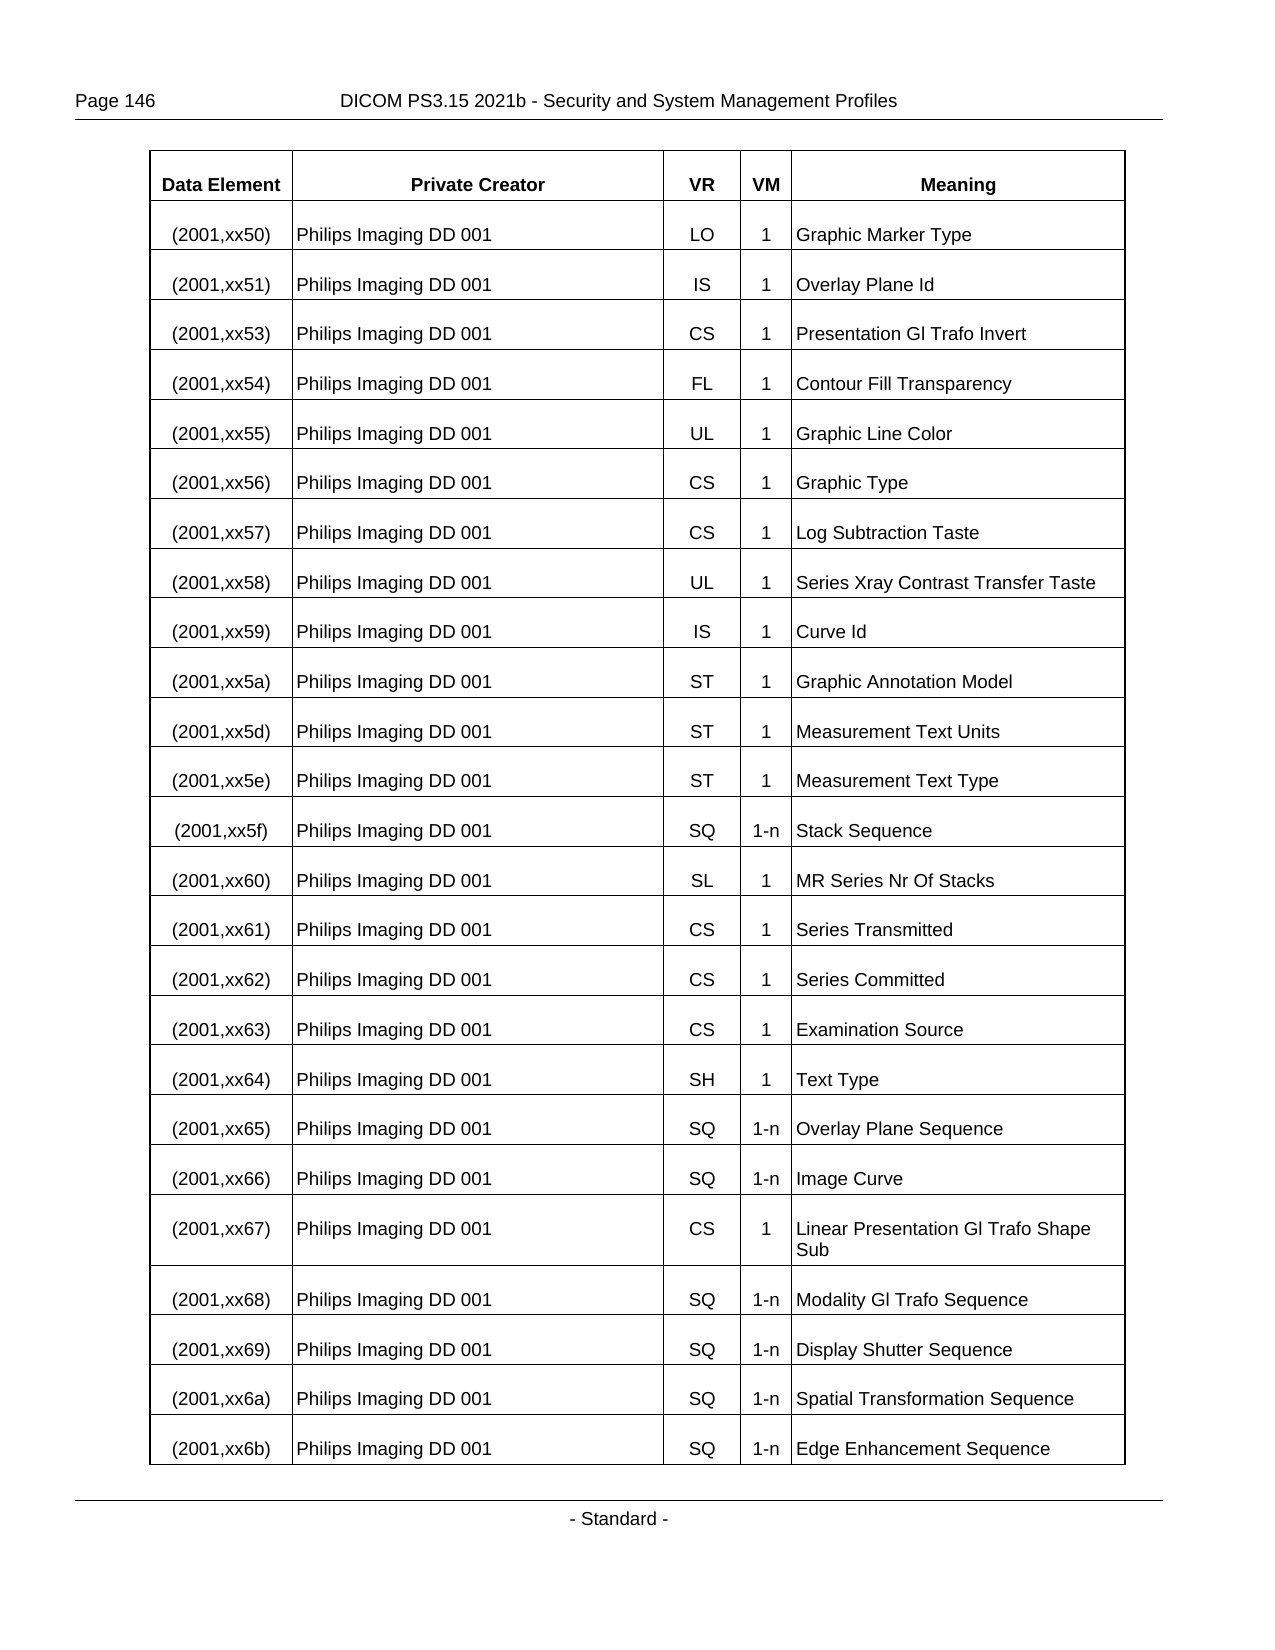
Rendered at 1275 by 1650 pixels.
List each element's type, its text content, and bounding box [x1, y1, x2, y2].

table_cell Stack Sequence [792, 797, 1124, 846]
table_cell Measurement Text Units [792, 698, 1124, 746]
table_cell (2001,xx64) [151, 1045, 292, 1094]
table_cell SQ [664, 1145, 740, 1193]
table_cell (2001,xx61) [151, 896, 292, 945]
table_cell (2001,xx68) [151, 1266, 292, 1314]
table_cell Philips Imaging DD 001 [293, 598, 663, 647]
table_cell 1 [741, 1045, 791, 1094]
table_cell 1 [741, 250, 791, 299]
table_cell 1 [741, 698, 791, 746]
table_cell (2001,xx5e) [151, 747, 292, 796]
table_cell (2001,xx60) [151, 847, 292, 895]
table_cell Graphic Line Color [792, 400, 1124, 448]
table_cell Philips Imaging DD 001 [293, 797, 663, 846]
table_cell SQ [664, 1315, 740, 1364]
table_cell Philips Imaging DD 001 [293, 1266, 663, 1314]
table_cell Philips Imaging DD 001 [293, 1315, 663, 1364]
table_cell Series Committed [792, 946, 1124, 995]
table_cell SQ [664, 1266, 740, 1314]
table_cell 1 [741, 499, 791, 547]
table_header VR [664, 151, 740, 200]
table_cell Overlay Plane Sequence [792, 1095, 1124, 1144]
table_cell 1 [741, 300, 791, 349]
table_cell Graphic Annotation Model [792, 648, 1124, 697]
table_cell Overlay Plane Id [792, 250, 1124, 299]
table_cell 1 [741, 847, 791, 895]
table_cell LO [664, 201, 740, 249]
table_cell SL [664, 847, 740, 895]
table_cell 1-n [741, 1145, 791, 1193]
table_cell 1 [741, 896, 791, 945]
table_cell Philips Imaging DD 001 [293, 250, 663, 299]
table_cell (2001,xx53) [151, 300, 292, 349]
table_cell MR Series Nr Of Stacks [792, 847, 1124, 895]
table_cell (2001,xx5a) [151, 648, 292, 697]
table_cell SQ [664, 1365, 740, 1414]
table_cell (2001,xx5f) [151, 797, 292, 846]
table_cell Graphic Type [792, 449, 1124, 498]
table_header VM [741, 151, 791, 200]
table_cell 1-n [741, 1266, 791, 1314]
table_cell Display Shutter Sequence [792, 1315, 1124, 1364]
table_cell Philips Imaging DD 001 [293, 400, 663, 448]
table_cell (2001,xx56) [151, 449, 292, 498]
table_cell Philips Imaging DD 001 [293, 201, 663, 249]
table_header Data Element [151, 151, 292, 200]
table_cell CS [664, 1195, 740, 1265]
table_header Private Creator [293, 151, 663, 200]
table_cell CS [664, 996, 740, 1044]
table_cell ST [664, 698, 740, 746]
table_cell Philips Imaging DD 001 [293, 1095, 663, 1144]
table_cell Presentation Gl Trafo Invert [792, 300, 1124, 349]
table_cell 1 [741, 1195, 791, 1265]
table_cell (2001,xx54) [151, 350, 292, 398]
table_cell (2001,xx67) [151, 1195, 292, 1265]
table_cell (2001,xx65) [151, 1095, 292, 1144]
table_cell FL [664, 350, 740, 398]
table_cell CS [664, 449, 740, 498]
table_cell CS [664, 946, 740, 995]
table_cell Philips Imaging DD 001 [293, 747, 663, 796]
table_cell (2001,xx66) [151, 1145, 292, 1193]
table_cell 1 [741, 747, 791, 796]
table_cell (2001,xx63) [151, 996, 292, 1044]
table_cell Philips Imaging DD 001 [293, 499, 663, 547]
table_cell SQ [664, 797, 740, 846]
table_cell 1 [741, 648, 791, 697]
table_cell Philips Imaging DD 001 [293, 996, 663, 1044]
table_cell Text Type [792, 1045, 1124, 1094]
table_cell Philips Imaging DD 001 [293, 1365, 663, 1414]
table_cell UL [664, 549, 740, 597]
table_cell Graphic Marker Type [792, 201, 1124, 249]
table_cell ST [664, 747, 740, 796]
table_cell (2001,xx59) [151, 598, 292, 647]
table_cell Series Transmitted [792, 896, 1124, 945]
table_header Meaning [792, 151, 1124, 200]
table_cell Modality Gl Trafo Sequence [792, 1266, 1124, 1314]
table_cell Philips Imaging DD 001 [293, 896, 663, 945]
table_cell CS [664, 896, 740, 945]
table_cell 1 [741, 598, 791, 647]
table_cell (2001,xx57) [151, 499, 292, 547]
table_cell 1 [741, 996, 791, 1044]
table_cell (2001,xx6a) [151, 1365, 292, 1414]
table_cell (2001,xx51) [151, 250, 292, 299]
table_cell Log Subtraction Taste [792, 499, 1124, 547]
table_cell Philips Imaging DD 001 [293, 350, 663, 398]
table_cell (2001,xx5d) [151, 698, 292, 746]
table_cell (2001,xx55) [151, 400, 292, 448]
table_cell 1 [741, 201, 791, 249]
table_cell Philips Imaging DD 001 [293, 1145, 663, 1193]
table_cell (2001,xx58) [151, 549, 292, 597]
table_cell SQ [664, 1095, 740, 1144]
table_cell Image Curve [792, 1145, 1124, 1193]
table_cell Philips Imaging DD 001 [293, 549, 663, 597]
table_cell 1 [741, 400, 791, 448]
table_cell (2001,xx50) [151, 201, 292, 249]
table_cell (2001,xx62) [151, 946, 292, 995]
table_cell 1 [741, 449, 791, 498]
table_cell Edge Enhancement Sequence [792, 1415, 1124, 1463]
table_cell Philips Imaging DD 001 [293, 1045, 663, 1094]
table_cell UL [664, 400, 740, 448]
table_cell 1-n [741, 797, 791, 846]
table_cell Philips Imaging DD 001 [293, 946, 663, 995]
table_cell Contour Fill Transparency [792, 350, 1124, 398]
table_cell CS [664, 499, 740, 547]
table_cell (2001,xx6b) [151, 1415, 292, 1463]
table_cell Spatial Transformation Sequence [792, 1365, 1124, 1414]
table_cell Philips Imaging DD 001 [293, 300, 663, 349]
table_cell Philips Imaging DD 001 [293, 449, 663, 498]
table_cell ST [664, 648, 740, 697]
table_cell 1 [741, 946, 791, 995]
table_cell Philips Imaging DD 001 [293, 698, 663, 746]
table_cell Curve Id [792, 598, 1124, 647]
table_cell IS [664, 598, 740, 647]
table_cell CS [664, 300, 740, 349]
table_cell Series Xray Contrast Transfer Taste [792, 549, 1124, 597]
table_cell IS [664, 250, 740, 299]
table_cell SH [664, 1045, 740, 1094]
table_cell 1-n [741, 1365, 791, 1414]
table_cell Philips Imaging DD 001 [293, 847, 663, 895]
table_cell SQ [664, 1415, 740, 1463]
table_cell 1-n [741, 1315, 791, 1364]
table_cell Measurement Text Type [792, 747, 1124, 796]
table_cell 1-n [741, 1095, 791, 1144]
table_cell 1 [741, 350, 791, 398]
table_cell Philips Imaging DD 001 [293, 1415, 663, 1463]
table_cell Philips Imaging DD 001 [293, 648, 663, 697]
table_cell Philips Imaging DD 001 [293, 1195, 663, 1265]
table_cell 1-n [741, 1415, 791, 1463]
table_cell Examination Source [792, 996, 1124, 1044]
table_cell Linear Presentation Gl Trafo Shape Sub [792, 1195, 1124, 1265]
table_cell 1 [741, 549, 791, 597]
table_cell (2001,xx69) [151, 1315, 292, 1364]
